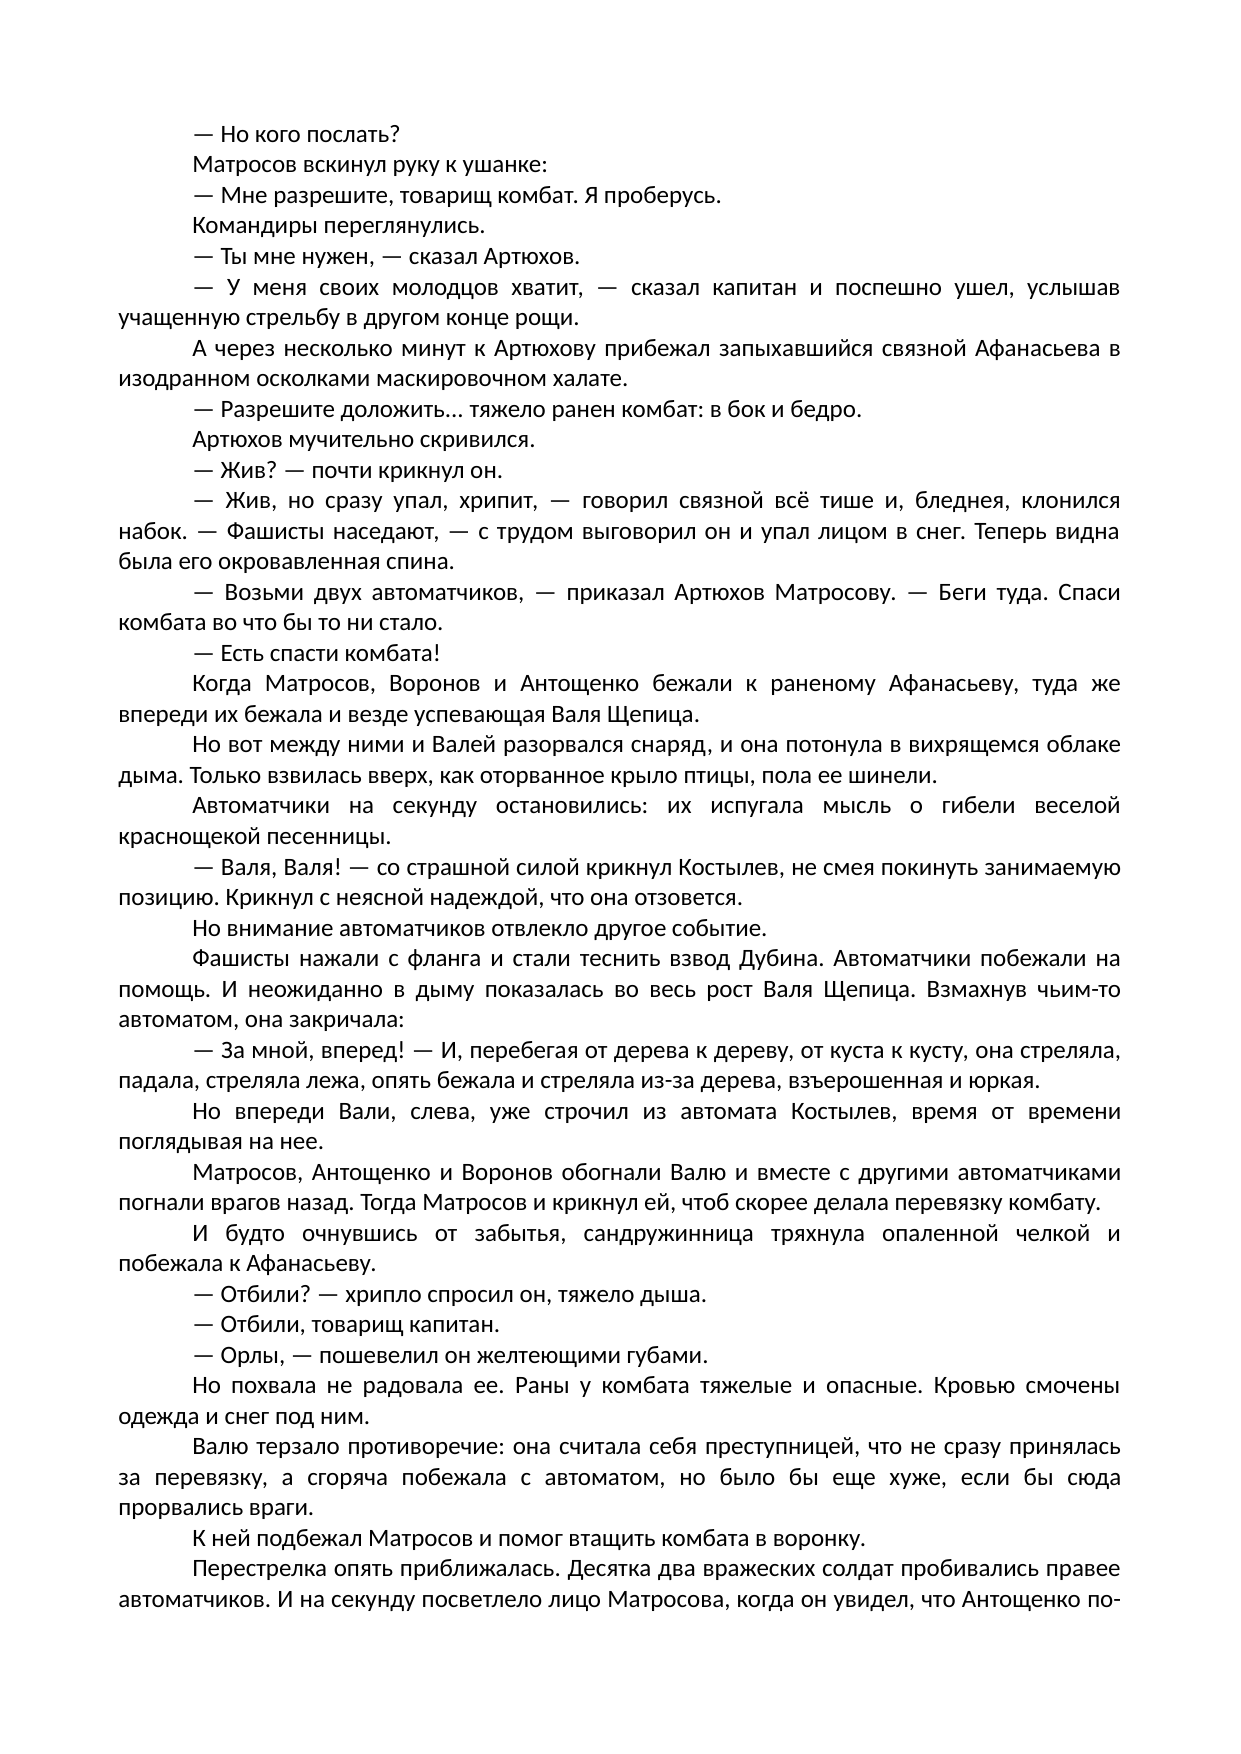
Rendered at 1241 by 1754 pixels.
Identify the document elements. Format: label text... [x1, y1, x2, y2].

text — Жив? — почти крикнул он. [118, 454, 1122, 484]
text — Есть спасти комбата! [118, 637, 1122, 667]
text — Мне разрешите, товарищ комбат. Я проберусь. [118, 179, 1122, 210]
text — Разрешите доложить... тяжело ранен комбат: в бок и бедро. [118, 393, 1122, 423]
text Когда Матросов, Воронов и Антощенко бежали к раненому Афанасьеву, туда же впереди их бежала и везде успевающая Валя Щепица. [118, 667, 1122, 728]
text — У меня своих молодцов хватит, — сказал капитан и поспешно ушел, услышав учащенную стрельбу в другом конце рощи. [118, 271, 1122, 332]
text А через несколько минут к Артюхову прибежал запыхавшийся связной Афанасьева в изодранном осколками маскировочном халате. [118, 332, 1122, 393]
text — Орлы, — пошевелил он желтеющими губами. [118, 1339, 1122, 1369]
text — Валя, Валя! — со страшной силой крикнул Костылев, не смея покинуть занимаемую позицию. Крикнул с неясной надеждой, что она отзовется. [118, 851, 1122, 912]
text Артюхов мучительно скривился. [118, 423, 1122, 454]
text — Отбили, товарищ капитан. [118, 1308, 1122, 1339]
text Но вот между ними и Валей разорвался снаряд, и она потонула в вихрящемся облаке дыма. Только взвилась вверх, как оторванное крыло птицы, пола ее шинели. [118, 728, 1122, 789]
text — Возьми двух автоматчиков, — приказал Артюхов Матросову. — Беги туда. Спаси комбата во что бы то ни стало. [118, 576, 1122, 637]
text К ней подбежал Матросов и помог втащить комбата в воронку. [118, 1522, 1122, 1553]
text Но внимание автоматчиков отвлекло другое событие. [118, 912, 1122, 942]
text Валю терзало противоречие: она считала себя преступницей, что не сразу принялась за перевязку, а сгоряча побежала с автоматом, но было бы еще хуже, если бы сюда прорвались враги. [118, 1431, 1122, 1522]
text Перестрелка опять приближалась. Десятка два вражеских солдат пробивались правее автоматчиков. И на секунду посветлело лицо Матросова, когда он увидел, что Антощенко по- [118, 1553, 1122, 1614]
text Командиры переглянулись. [118, 210, 1122, 240]
text Матросов, Антощенко и Воронов обогнали Валю и вместе с другими автоматчиками погнали врагов назад. Тогда Матросов и крикнул ей, чтоб скорее делала перевязку комбату. [118, 1156, 1122, 1217]
text Матросов вскинул руку к ушанке: [118, 149, 1122, 179]
text Но похвала не радовала ее. Раны у комбата тяжелые и опасные. Кровью смочены одежда и снег под ним. [118, 1369, 1122, 1431]
text — Ты мне нужен, — сказал Артюхов. [118, 240, 1122, 271]
text — Но кого послать? [118, 118, 1122, 149]
text Автоматчики на секунду остановились: их испугала мысль о гибели веселой краснощекой песенницы. [118, 789, 1122, 851]
text И будто очнувшись от забытья, сандружинница тряхнула опаленной челкой и побежала к Афанасьеву. [118, 1217, 1122, 1278]
text — Отбили? — хрипло спросил он, тяжело дыша. [118, 1278, 1122, 1308]
text — Жив, но сразу упал, хрипит, — говорил связной всё тише и, бледнея, клонился набок. — Фашисты наседают, — с трудом выговорил он и упал лицом в снег. Теперь видна была его окровавленная спина. [118, 484, 1122, 576]
text Но впереди Вали, слева, уже строчил из автомата Костылев, время от времени поглядывая на нее. [118, 1095, 1122, 1156]
text Фашисты нажали с фланга и стали теснить взвод Дубина. Автоматчики побежали на помощь. И неожиданно в дыму показалась во весь рост Валя Щепица. Взмахнув чьим-то автоматом, она закричала: [118, 942, 1122, 1034]
text — За мной, вперед! — И, перебегая от дерева к дереву, от куста к кусту, она стреляла, падала, стреляла лежа, опять бежала и стреляла из-за дерева, взъерошенная и юркая. [118, 1034, 1122, 1095]
